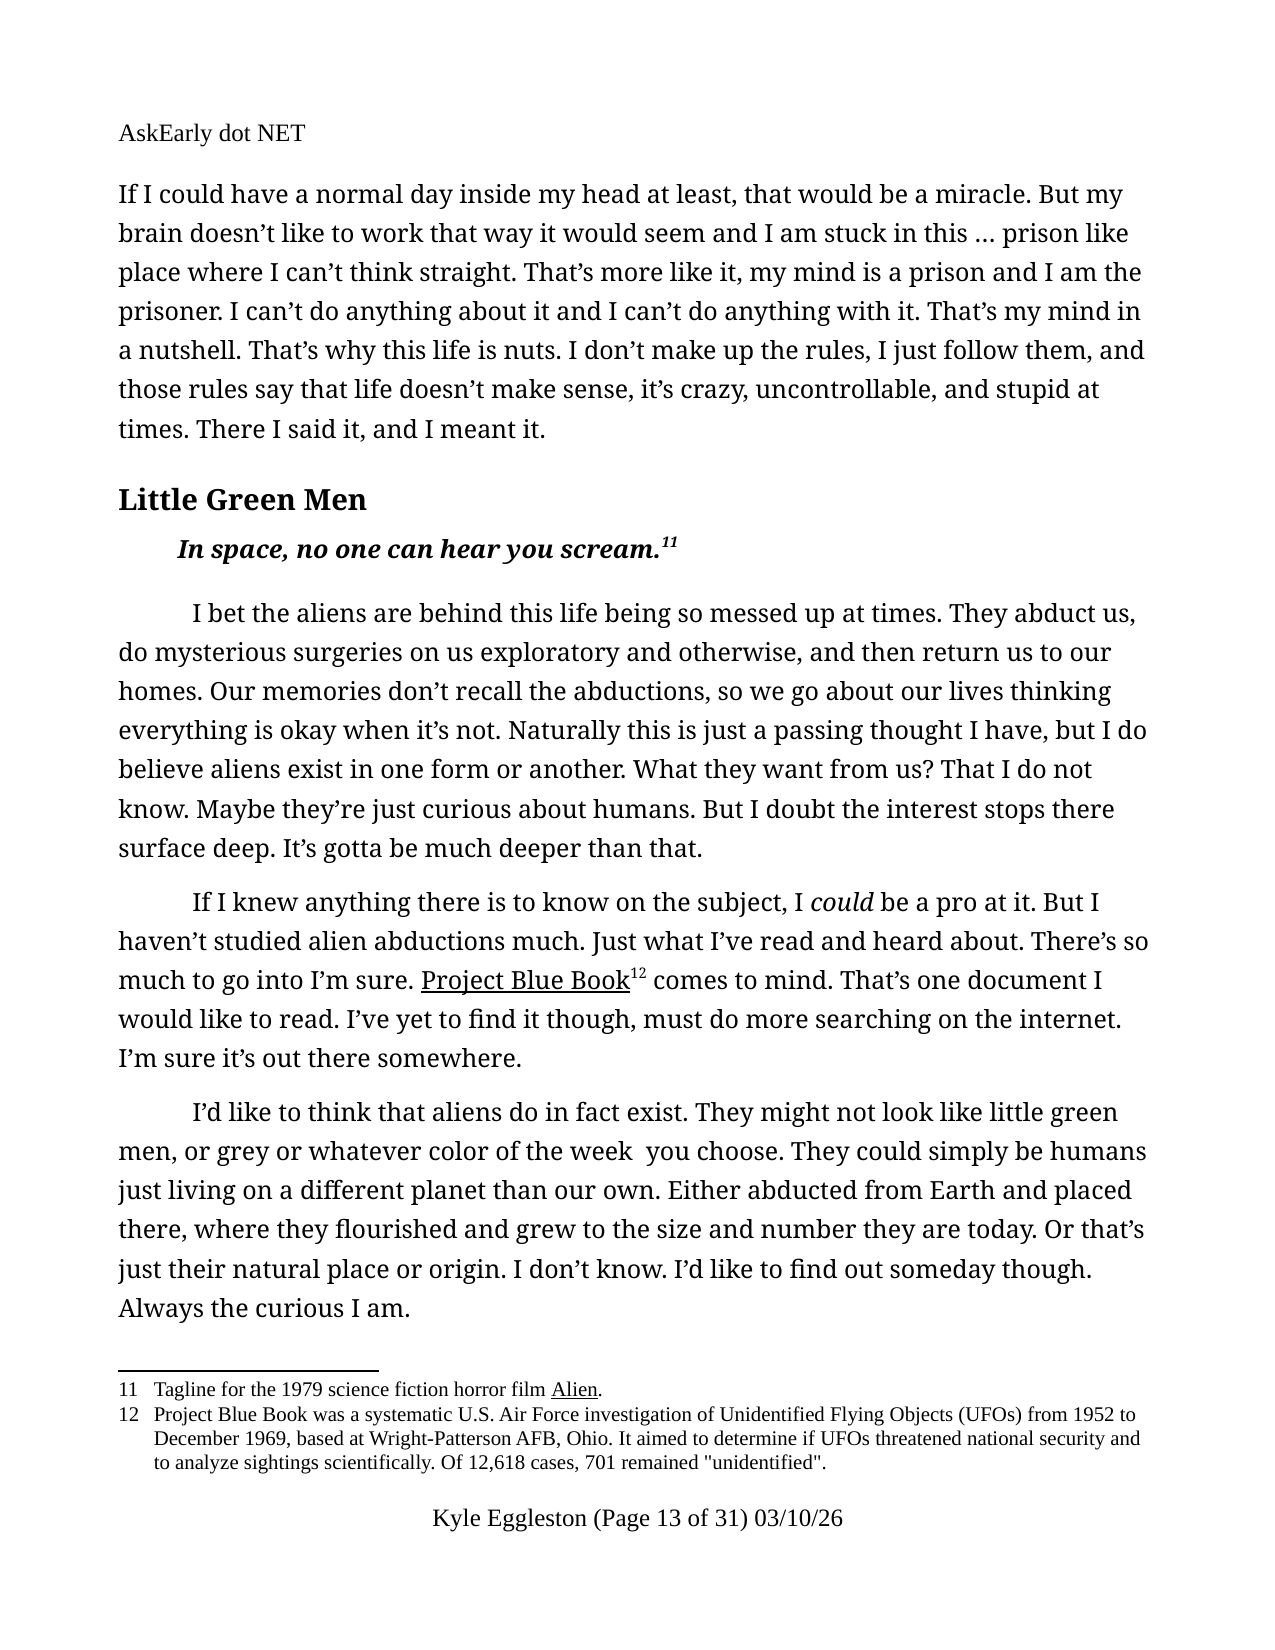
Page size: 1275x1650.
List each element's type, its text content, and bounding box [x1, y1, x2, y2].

text I bet the aliens are behind this life being so messed up at times. They abduct us, do mysterious surgeries on us exploratory and otherwise, and then return us to our homes. Our memories don’t recall the abductions, so we go about our lives thinking everything is okay when it’s not. Naturally this is just a passing thought I have, but I do believe aliens exist in one form or another. What they want from us? That I do not know. Maybe they’re just curious about humans. But I doubt the interest stops there surface deep. It’s gotta be much deeper than that. [118, 595, 1157, 864]
text In space, no one can hear you scream. [177, 532, 1098, 566]
text I’d like to think that aliens do in fact exist. They might not look like little green men, or grey or whatever color of the week you choose. They could simply be humans just living on a different planet than our own. Either abducted from Earth and placed there, where they flourished and grew to the size and number they are today. Or that’s just their natural place or origin. I don’t know. I’d like to find out someday though. Always the curious I am. [118, 1094, 1157, 1324]
subtitle Little Green Men [118, 480, 1157, 519]
text If I could have a normal day inside my head at least, that would be a miracle. But my brain doesn’t like to work that way it would seem and I am stuck in this … prison like place where I can’t think straight. That’s more like it, my mind is a prison and I am the prisoner. I can’t do anything about it and I can’t do anything with it. That’s my mind in a nutshell. That’s why this life is nuts. I don’t make up the rules, I just follow them, and those rules say that life doesn’t make sense, it’s crazy, uncontrollable, and stupid at times. There I said it, and I meant it. [118, 176, 1157, 445]
text Project Blue Book was a systematic U.S. Air Force investigation of Unidentified Flying Objects (UFOs) from 1952 to December 1969, based at Wright-Patterson AFB, Ohio. It aimed to determine if UFOs threatened national security and to analyze sightings scientifically. Of 12,618 cases, 701 remained "unidentified". [118, 1401, 1157, 1474]
text Tagline for the 1979 science fiction horror film Alien. [118, 1377, 1157, 1401]
text If I knew anything there is to know on the subject, I could be a pro at it. But I haven’t studied alien abductions much. Just what I’ve read and heard about. There’s so much to go into I’m sure. Project Blue Book comes to mind. That’s one document I would like to read. I’ve yet to find it though, must do more searching on the internet. I’m sure it’s out there somewhere. [118, 884, 1157, 1075]
